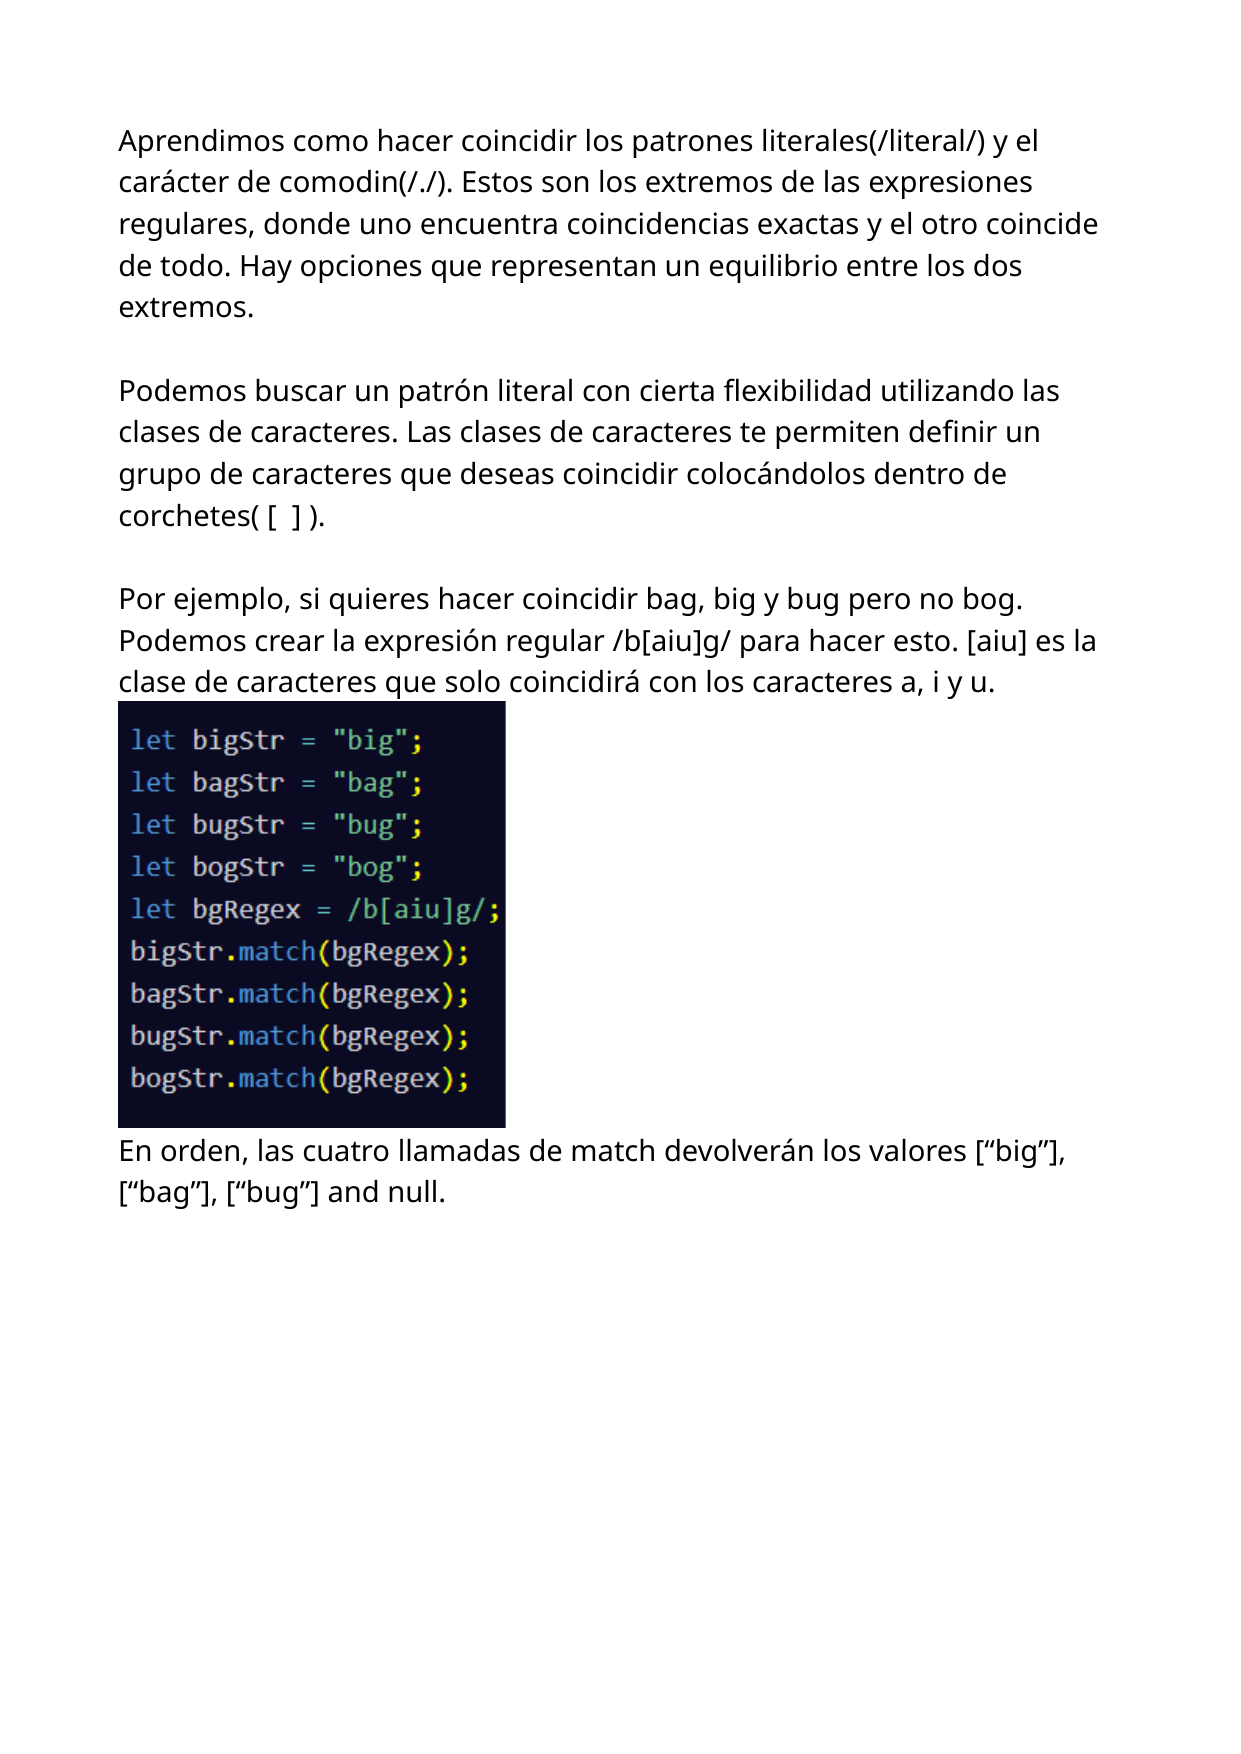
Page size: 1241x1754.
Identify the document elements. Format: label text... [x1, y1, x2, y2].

text Aprendimos como hacer coincidir los patrones literales(/literal/) y el carácter de comodin(/./). Estos son los extremos de las expresiones regulares, donde uno encuentra coincidencias exactas y el otro coincide de todo. Hay opciones que representan un equilibrio entre los dos extremos. [118, 118, 1122, 326]
text En orden, las cuatro llamadas de match devolverán los valores [“big”], [“bag”], [“bug”] and null. [118, 1128, 1122, 1211]
text Por ejemplo, si quieres hacer coincidir bag, big y bug pero no bog. Podemos crear la expresión regular /b[aiu]g/ para hacer esto. [aiu] es la clase de caracteres que solo coincidirá con los caracteres a, i y u. [118, 576, 1122, 701]
text Podemos buscar un patrón literal con cierta flexibilidad utilizando las clases de caracteres. Las clases de caracteres te permiten definir un grupo de caracteres que deseas coincidir colocándolos dentro de corchetes( [ ] ). [118, 368, 1122, 535]
